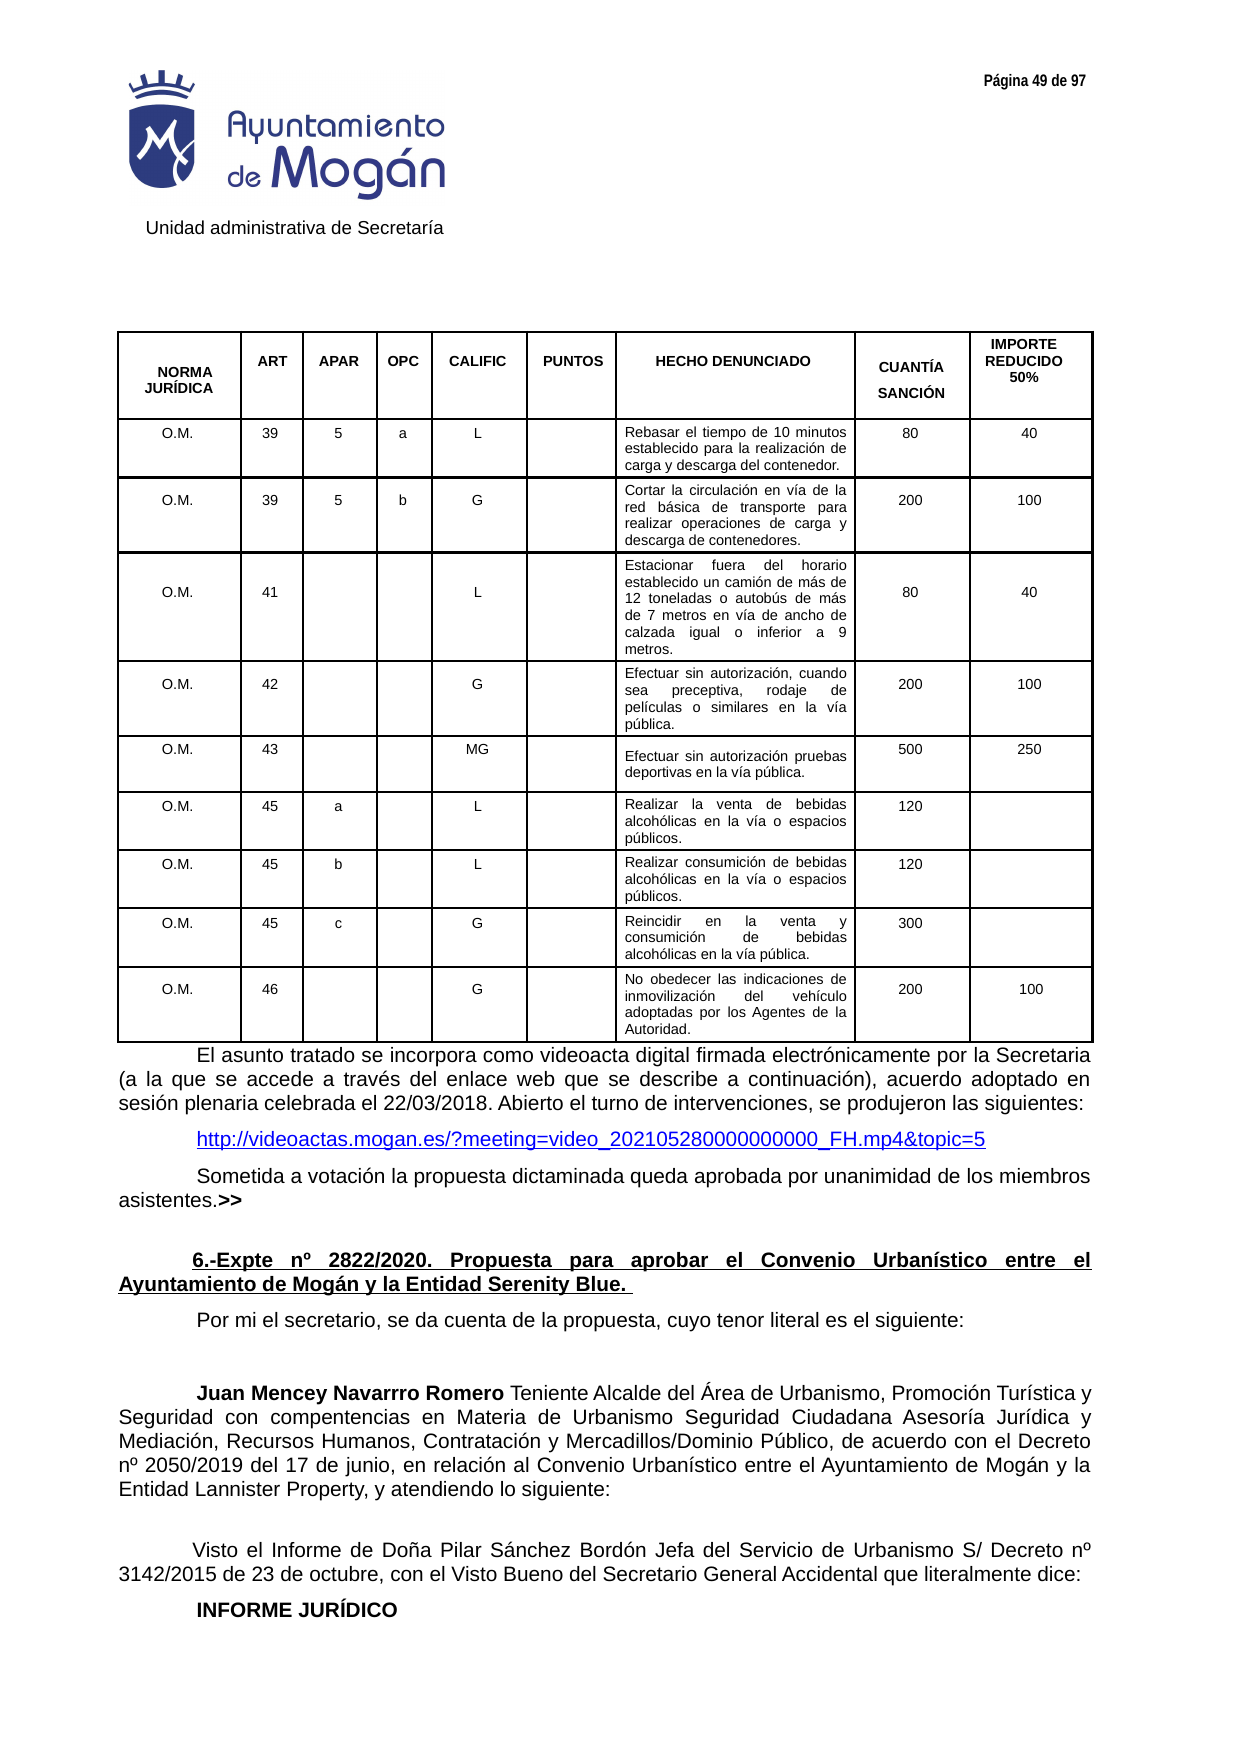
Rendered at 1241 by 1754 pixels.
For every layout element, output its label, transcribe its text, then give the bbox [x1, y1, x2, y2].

table_cell Efectuar sin autorización, cuando sea preceptiva, rodaje de películas o similares en la vía pública. [617, 662, 854, 735]
table_cell 40 [971, 554, 1091, 660]
table_cell 300 [856, 909, 969, 966]
table_header NORMA JURÍDICA [119, 333, 240, 418]
table_cell O.M. [119, 909, 240, 966]
table_cell [378, 554, 431, 660]
table_header CALIFIC [433, 333, 526, 418]
table_cell 120 [856, 851, 969, 907]
table_cell [378, 851, 431, 907]
text Por mi el secretario, se da cuenta de la propuesta, cuyo tenor literal es el siguiente: [118, 1308, 1092, 1332]
table_cell O.M. [119, 662, 240, 735]
table_cell [304, 737, 376, 791]
table_cell [304, 554, 376, 660]
table_cell [528, 851, 615, 907]
table_cell G [433, 479, 526, 551]
text Visto el Informe de Doña Pilar Sánchez Bordón Jefa del Servicio de Urbanismo S/ Decreto nº 3142/2015 de 23 de octubre, con el Visto Bueno del Secretario General Accidental que literalmente dice: [118, 1513, 1092, 1585]
table_cell [528, 793, 615, 849]
table_cell No obedecer las indicaciones de inmovilización del vehículo adoptadas por los Agentes de la Autoridad. [617, 968, 854, 1041]
table_cell [304, 968, 376, 1041]
table_cell O.M. [119, 968, 240, 1041]
table_cell [378, 968, 431, 1041]
table_cell Estacionar fuera del horario establecido un camión de más de 12 toneladas o autobús de más de 7 metros en vía de ancho de calzada igual o inferior a 9 metros. [617, 554, 854, 660]
table_cell O.M. [119, 479, 240, 551]
table_cell [971, 909, 1091, 966]
table_cell [528, 420, 615, 476]
table_cell 80 [856, 554, 969, 660]
table_cell b [304, 851, 376, 907]
table_cell [304, 662, 376, 735]
table_cell L [433, 793, 526, 849]
table_cell Realizar la venta de bebidas alcohólicas en la vía o espacios públicos. [617, 793, 854, 849]
table_header CUANTÍA SANCIÓN [856, 333, 969, 418]
table_cell Cortar la circulación en vía de la red básica de transporte para realizar operaciones de carga y descarga de contenedores. [617, 479, 854, 551]
table_header OPC [378, 333, 431, 418]
table_cell 80 [856, 420, 969, 476]
table_cell [378, 662, 431, 735]
table_cell c [304, 909, 376, 966]
text El asunto tratado se incorpora como videoacta digital firmada electrónicamente por la Secretaria (a la que se accede a través del enlace web que se describe a continuación), acuerdo adoptado en sesión plenaria celebrada el 22/03/2018. Abierto el turno de intervenciones, se produjeron las siguientes: [118, 1043, 1092, 1114]
table_cell 5 [304, 479, 376, 551]
table_header ART [242, 333, 302, 418]
table_cell G [433, 662, 526, 735]
table_cell a [304, 793, 376, 849]
table_cell [378, 793, 431, 849]
table_cell 42 [242, 662, 302, 735]
table_cell 250 [971, 737, 1091, 791]
table_cell Realizar consumición de bebidas alcohólicas en la vía o espacios públicos. [617, 851, 854, 907]
table_cell 100 [971, 968, 1091, 1041]
table_header HECHO DENUNCIADO [617, 333, 854, 418]
table_cell 100 [971, 662, 1091, 735]
table_cell [528, 909, 615, 966]
table_header IMPORTE REDUCIDO 50% [971, 333, 1091, 418]
table_cell 100 [971, 479, 1091, 551]
table_cell MG [433, 737, 526, 791]
table_cell [378, 737, 431, 791]
table_cell 5 [304, 420, 376, 476]
table_cell a [378, 420, 431, 476]
table_cell L [433, 420, 526, 476]
table_cell O.M. [119, 737, 240, 791]
table_cell G [433, 909, 526, 966]
table_cell L [433, 554, 526, 660]
text http://videoactas.mogan.es/?meeting=video_202105280000000000_FH.mp4&topic=5 [118, 1127, 1092, 1151]
table_cell [378, 909, 431, 966]
table_cell Reincidir en la venta y consumición de bebidas alcohólicas en la vía pública. [617, 909, 854, 966]
table_cell 45 [242, 909, 302, 966]
table_cell Efectuar sin autorización pruebas deportivas en la vía pública. [617, 737, 854, 791]
table_cell [528, 737, 615, 791]
table_cell Rebasar el tiempo de 10 minutos establecido para la realización de carga y descarga del contenedor. [617, 420, 854, 476]
table_cell b [378, 479, 431, 551]
table_cell O.M. [119, 793, 240, 849]
picture [128, 70, 445, 206]
table_cell 43 [242, 737, 302, 791]
table_header PUNTOS [528, 333, 615, 418]
text Sometida a votación la propuesta dictaminada queda aprobada por unanimidad de los miembros asistentes.>> [118, 1163, 1092, 1211]
table_cell O.M. [119, 554, 240, 660]
table_cell [528, 968, 615, 1041]
table_cell 45 [242, 793, 302, 849]
table_cell L [433, 851, 526, 907]
text 6.-Expte nº 2822/2020. Propuesta para aprobar el Convenio Urbanístico entre el Ayuntamiento de Mogán y la Entidad Serenity Blue. [118, 1224, 1092, 1296]
table_cell 39 [242, 479, 302, 551]
table_cell 200 [856, 479, 969, 551]
table_cell [528, 479, 615, 551]
text Juan Mencey Navarrro Romero Teniente Alcalde del Área de Urbanismo, Promoción Turística y Seguridad con compentencias en Materia de Urbanismo Seguridad Ciudadana Asesoría Jurídica y Mediación, Recursos Humanos, Contratación y Mercadillos/Dominio Público, de acuerdo con el Decreto nº 2050/2019 del 17 de junio, en relación al Convenio Urbanístico entre el Ayuntamiento de Mogán y la Entidad Lannister Property, y atendiendo lo siguiente: [118, 1381, 1092, 1501]
table_cell 500 [856, 737, 969, 791]
table_cell 120 [856, 793, 969, 849]
table_cell 41 [242, 554, 302, 660]
table_cell [528, 554, 615, 660]
table_cell 39 [242, 420, 302, 476]
table_cell O.M. [119, 420, 240, 476]
table_cell 200 [856, 662, 969, 735]
table_cell [528, 662, 615, 735]
table_cell 45 [242, 851, 302, 907]
table_cell [971, 793, 1091, 849]
table_cell O.M. [119, 851, 240, 907]
table_cell 46 [242, 968, 302, 1041]
table_cell 40 [971, 420, 1091, 476]
table_header APAR [304, 333, 376, 418]
table_cell G [433, 968, 526, 1041]
table_cell [971, 851, 1091, 907]
table_cell 200 [856, 968, 969, 1041]
text INFORME JURÍDICO [118, 1598, 1092, 1622]
